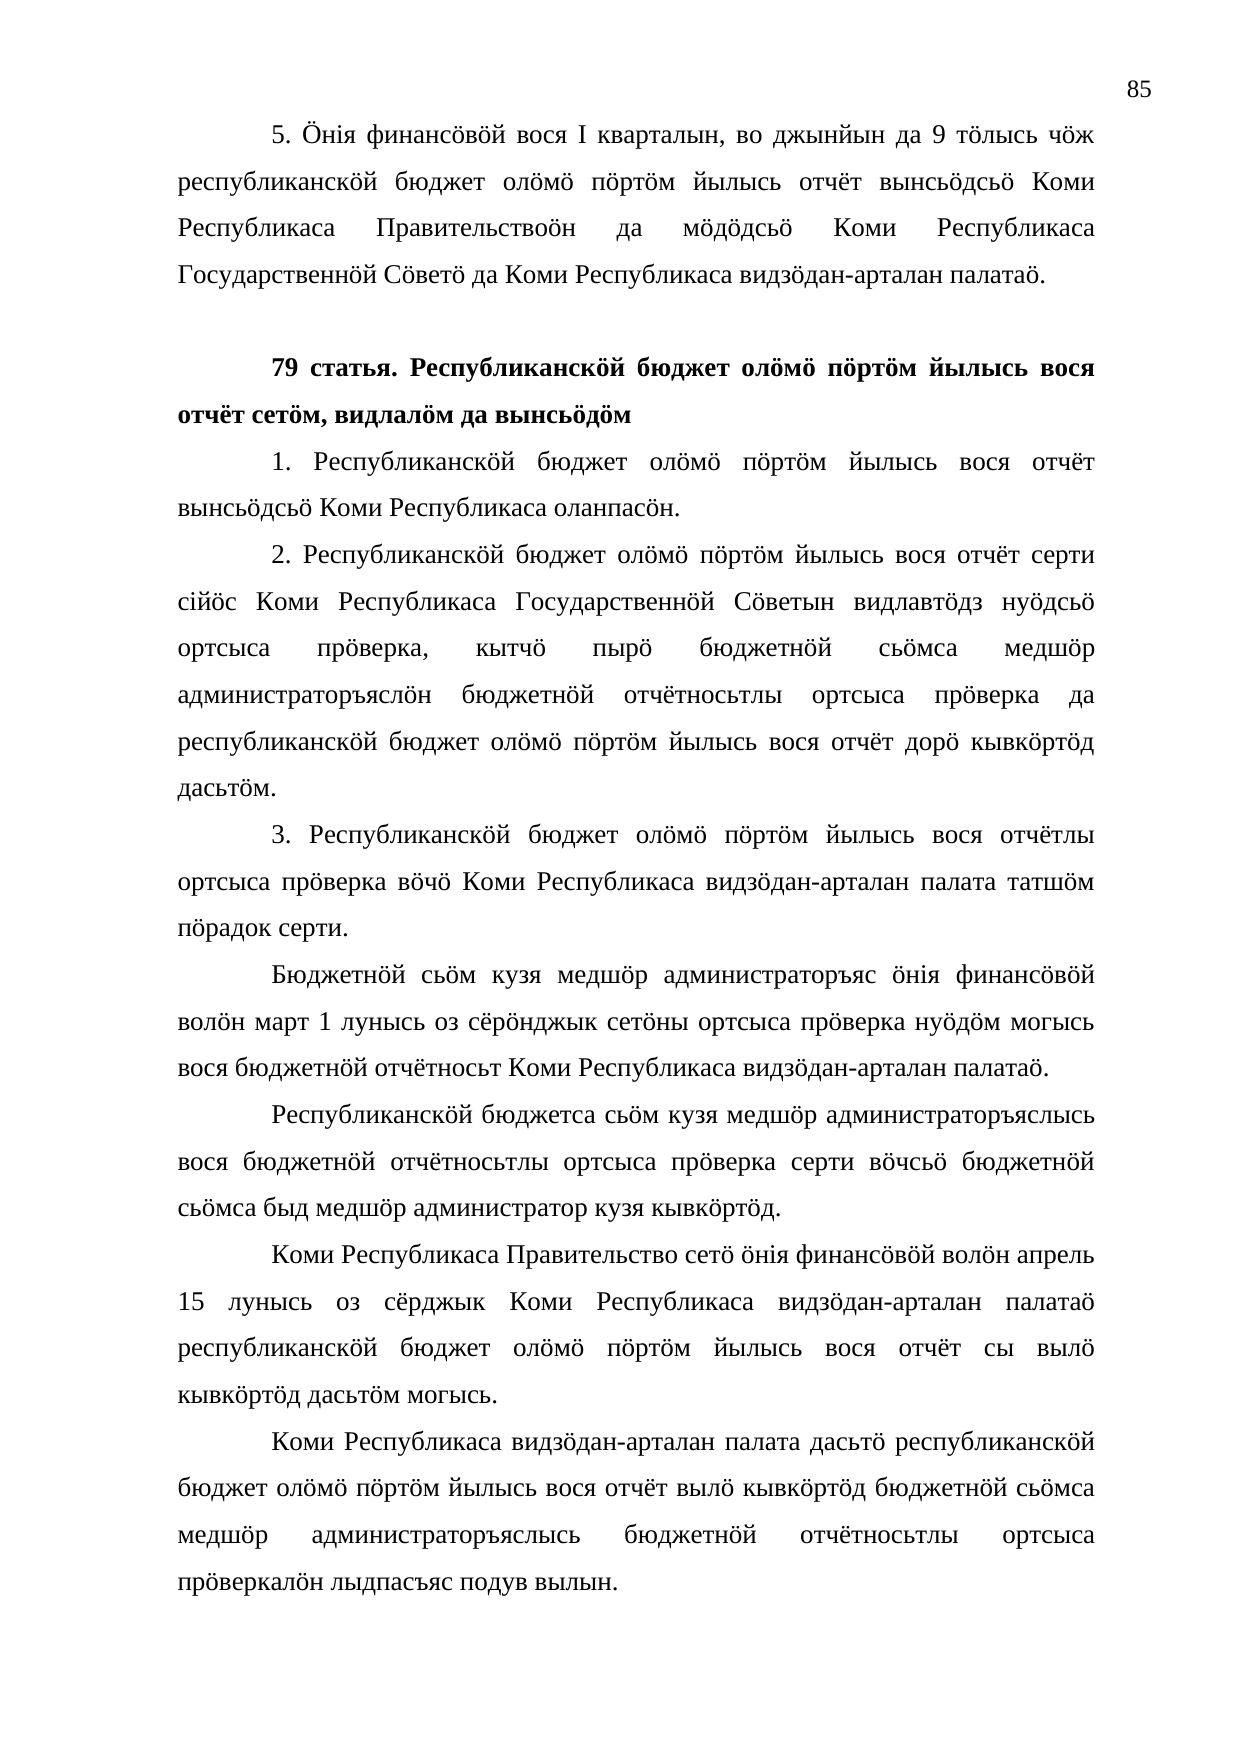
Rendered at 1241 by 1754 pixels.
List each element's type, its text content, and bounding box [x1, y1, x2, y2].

text Коми Республикаса Правительство сетö öнія финансöвöй волöн апрель 15 лунысь оз сёрджык Коми Республикаса видзöдан-арталан палатаö республиканскöй бюджет олöмö пöртöм йылысь вося отчёт сы вылö кывкöртöд дасьтöм могысь. [177, 1238, 1096, 1409]
text 5. Öнія финансöвöй вося I кварталын, во джынйын да 9 тöлысь чöж республиканскöй бюджет олöмö пöртöм йылысь отчёт вынсьöдсьö Коми Республикаса Правительствоöн да мöдöдсьö Коми Республикаса Государственнöй Сöветö да Коми Республикаса видзöдан-арталан палатаö. [177, 118, 1096, 289]
text 2. Республиканскöй бюджет олöмö пöртöм йылысь вося отчёт серти сійöс Коми Республикаса Государственнöй Сöветын видлавтöдз нуöдсьö ортсыса прöверка, кытчö пырö бюджетнöй сьöмса медшöр администраторъяслöн бюджетнöй отчётносьтлы ортсыса прöверка да республиканскöй бюджет олöмö пöртöм йылысь вося отчёт дорö кывкöртöд дасьтöм. [177, 538, 1096, 803]
text Республиканскöй бюджетса сьöм кузя медшöр администраторъяслысь вося бюджетнöй отчётносьтлы ортсыса прöверка серти вöчсьö бюджетнöй сьöмса быд медшöр администратор кузя кывкöртöд. [177, 1098, 1096, 1223]
text 3. Республиканскöй бюджет олöмö пöртöм йылысь вося отчётлы ортсыса прöверка вöчö Коми Республикаса видзöдан-арталан палата татшöм пöрадок серти. [177, 818, 1096, 943]
text Коми Республикаса видзöдан-арталан палата дасьтö республиканскöй бюджет олöмö пöртöм йылысь вося отчёт вылö кывкöртöд бюджетнöй сьöмса медшöр администраторъяслысь бюджетнöй отчётносьтлы ортсыса прöверкалöн лыдпасъяс подув вылын. [177, 1425, 1096, 1596]
text Бюджетнöй сьöм кузя медшöр администраторъяс öнія финансöвöй волöн март 1 лунысь оз сёрöнджык сетöны ортсыса прöверка нуöдöм могысь вося бюджетнöй отчётносьт Коми Республикаса видзöдан-арталан палатаö. [177, 958, 1096, 1083]
text 79 статья. Республиканскöй бюджет олöмö пöртöм йылысь вося отчёт сетöм, видлалöм да вынсьöдöм [177, 351, 1096, 429]
text 1. Республиканскöй бюджет олöмö пöртöм йылысь вося отчёт вынсьöдсьö Коми Республикаса оланпасöн. [177, 445, 1096, 523]
